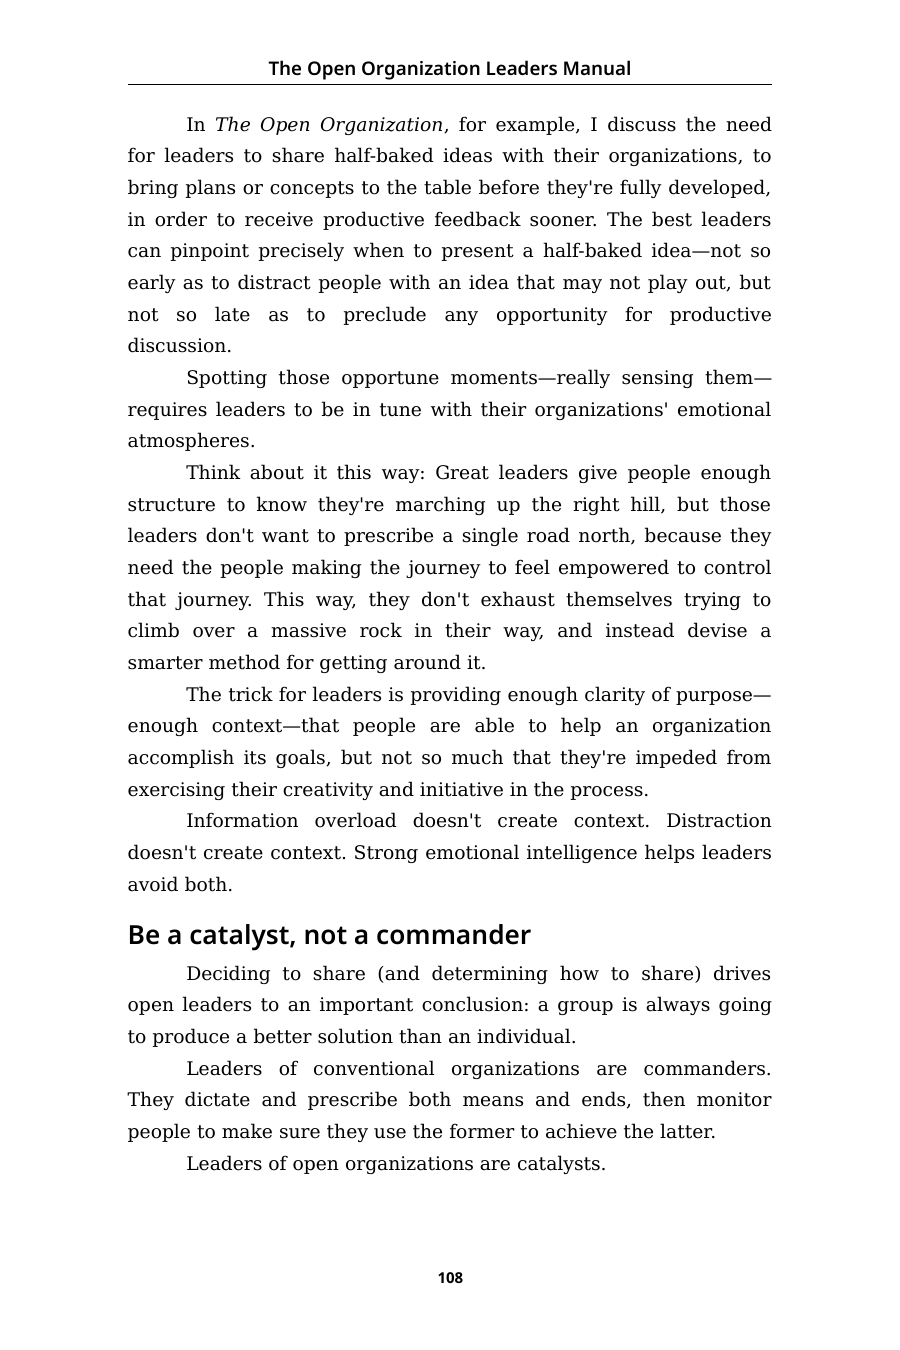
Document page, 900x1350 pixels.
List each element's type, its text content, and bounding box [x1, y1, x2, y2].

text Think about it this way: Great leaders give people enough structure to know they're marching up the right hill, but those leaders don't want to prescribe a single road north, because they need the people making the journey to feel empowered to control that journey. This way, they don't exhaust themselves trying to climb over a massive rock in their way, and instead devise a smarter method for getting around it. [127, 462, 772, 674]
text Deciding to share (and determining how to share) drives open leaders to an important conclusion: a group is always going to produce a better solution than an individual. [127, 963, 772, 1048]
text Spotting those opportune moments—really sensing them—requires leaders to be in tune with their organizations' emotional atmospheres. [127, 367, 772, 452]
text The trick for leaders is providing enough clarity of purpose—enough context—that people are able to help an organization accomplish its goals, but not so much that they're impeded from exercising their creativity and initiative in the process. [127, 684, 772, 801]
text Leaders of conventional organizations are commanders. They dictate and prescribe both means and ends, then monitor people to make sure they use the former to achieve the latter. [127, 1058, 772, 1143]
text Leaders of open organizations are catalysts. [127, 1153, 772, 1175]
text In The Open Organization, for example, I discuss the need for leaders to share half-baked ideas with their organizations, to bring plans or concepts to the table before they're fully developed, in order to receive productive feedback sooner. The best leaders can pinpoint precisely when to present a half-baked idea—not so early as to distract people with an idea that may not play out, but not so late as to preclude any opportunity for productive discussion. [127, 114, 772, 357]
text Information overload doesn't create context. Distraction doesn't create context. Strong emotional intelligence helps leaders avoid both. [127, 811, 772, 896]
subtitle Be a catalyst, not a commander [127, 921, 772, 951]
